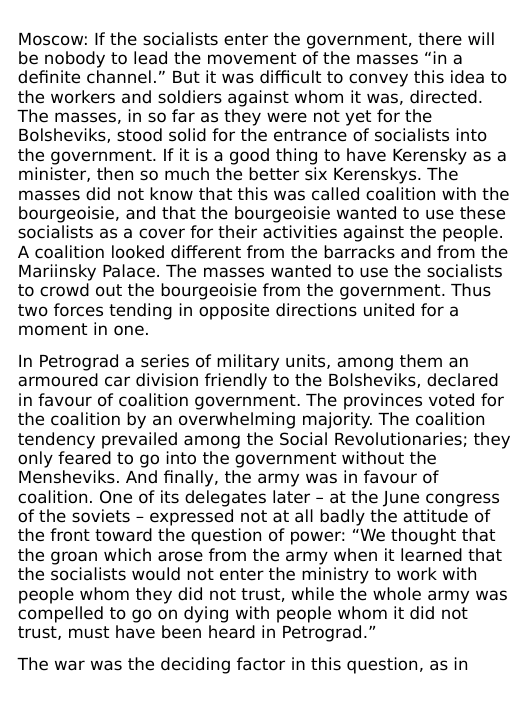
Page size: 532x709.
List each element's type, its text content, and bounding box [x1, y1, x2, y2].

text In Petrograd a series of military units, among them an armoured car division friendly to the Bolsheviks, declared in favour of coalition government. The provinces voted for the coalition by an overwhelming majority. The coalition tendency prevailed among the Social Revolutionaries; they only feared to go into the government without the Mensheviks. And finally, the army was in favour of coalition. One of its delegates later – at the June congress of the soviets – expressed not at all badly the attitude of the front toward the question of power: “We thought that the groan which arose from the army when it learned that the socialists would not enter the ministry to work with people whom they did not trust, while the whole army was compelled to go on dying with people whom it did not trust, must have been heard in Petrograd.” [18, 352, 514, 643]
text The war was the deciding factor in this question, as in [18, 655, 514, 674]
text Moscow: If the socialists enter the government, there will be nobody to lead the movement of the masses “in a definite channel.” But it was difficult to convey this idea to the workers and soldiers against whom it was, directed. The masses, in so far as they were not yet for the Bolsheviks, stood solid for the entrance of socialists into the government. If it is a good thing to have Kerensky as a minister, then so much the better six Kerenskys. The masses did not know that this was called coalition with the bourgeoisie, and that the bourgeoisie wanted to use these socialists as a cover for their activities against the people. A coalition looked different from the barracks and from the Mariinsky Palace. The masses wanted to use the socialists to crowd out the bourgeoisie from the government. Thus two forces tending in opposite directions united for a moment in one. [18, 29, 514, 339]
